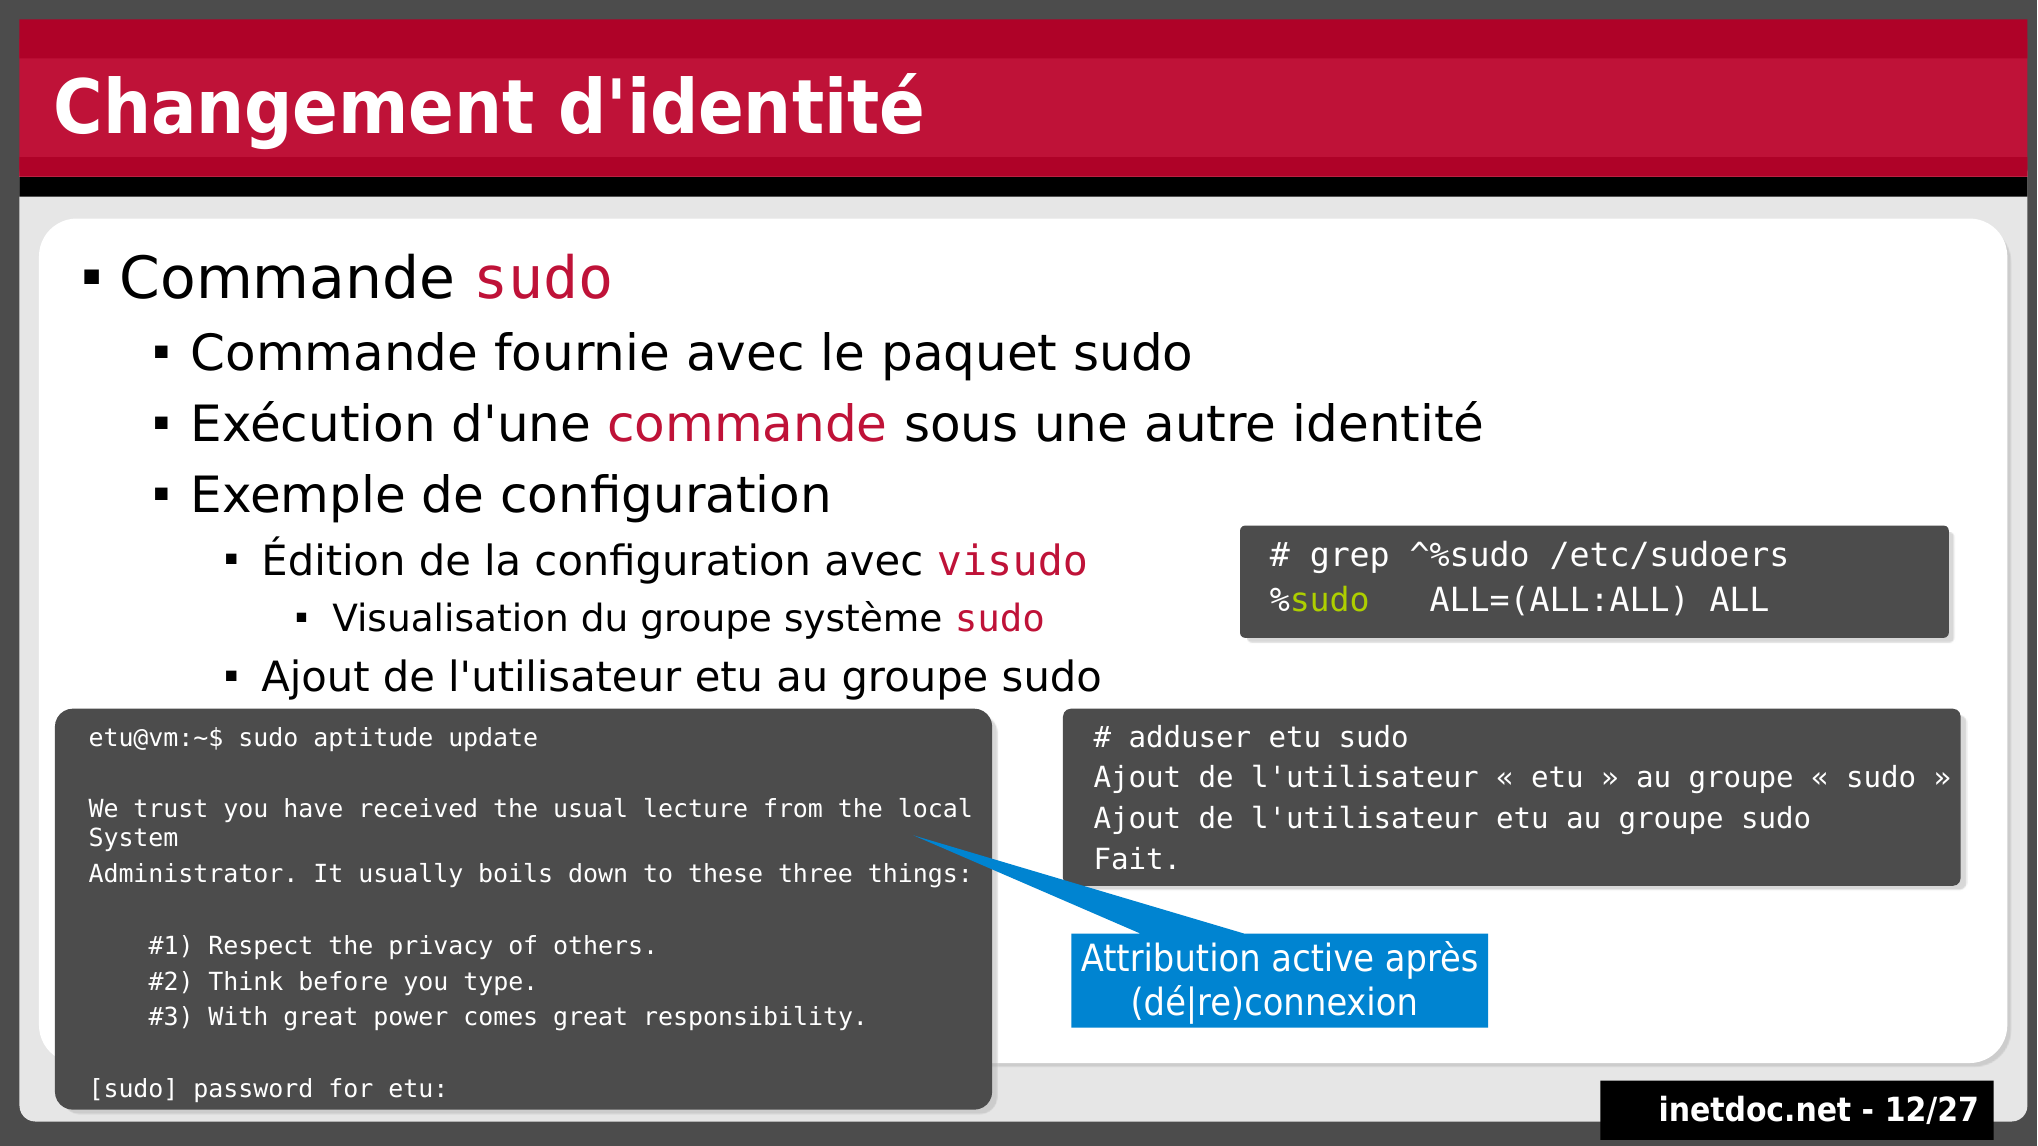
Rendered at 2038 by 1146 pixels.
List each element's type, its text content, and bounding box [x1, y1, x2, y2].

text_box inetdoc.net - <numéro>/27 [1600, 1080, 1994, 1140]
text_box Attribution active après (dé|re)connexion [913, 835, 1489, 1028]
text_box # adduser etu sudo Ajout de l'utilisateur « etu » au groupe « sudo » Ajout de l'utilisateur etu au groupe sudo Fait. [1062, 708, 1961, 886]
text_box Changement d'identité [19, 59, 2028, 157]
text_box # grep ^%sudo /etc/sudoers %sudo ALL=(ALL:ALL) ALL [1240, 525, 1949, 638]
text_box [19, 19, 2028, 59]
text_box Commande sudo Commande fournie avec le paquet sudo Exécution d'une commande sous une autre identité Exemple de configuration Édition de la configuration avec visudo Visualisation du groupe système sudo Ajout de l'utilisateur etu au groupe sudo [38, 218, 2008, 1064]
text_box [19, 157, 2028, 1122]
text_box etu@vm:~$ sudo aptitude update We trust you have received the usual lecture from the local System Administrator. It usually boils down to these three things: #1) Respect the privacy of others. #2) Think before you type. #3) With great power comes great responsibility. [sudo] password for etu: [54, 708, 993, 1110]
